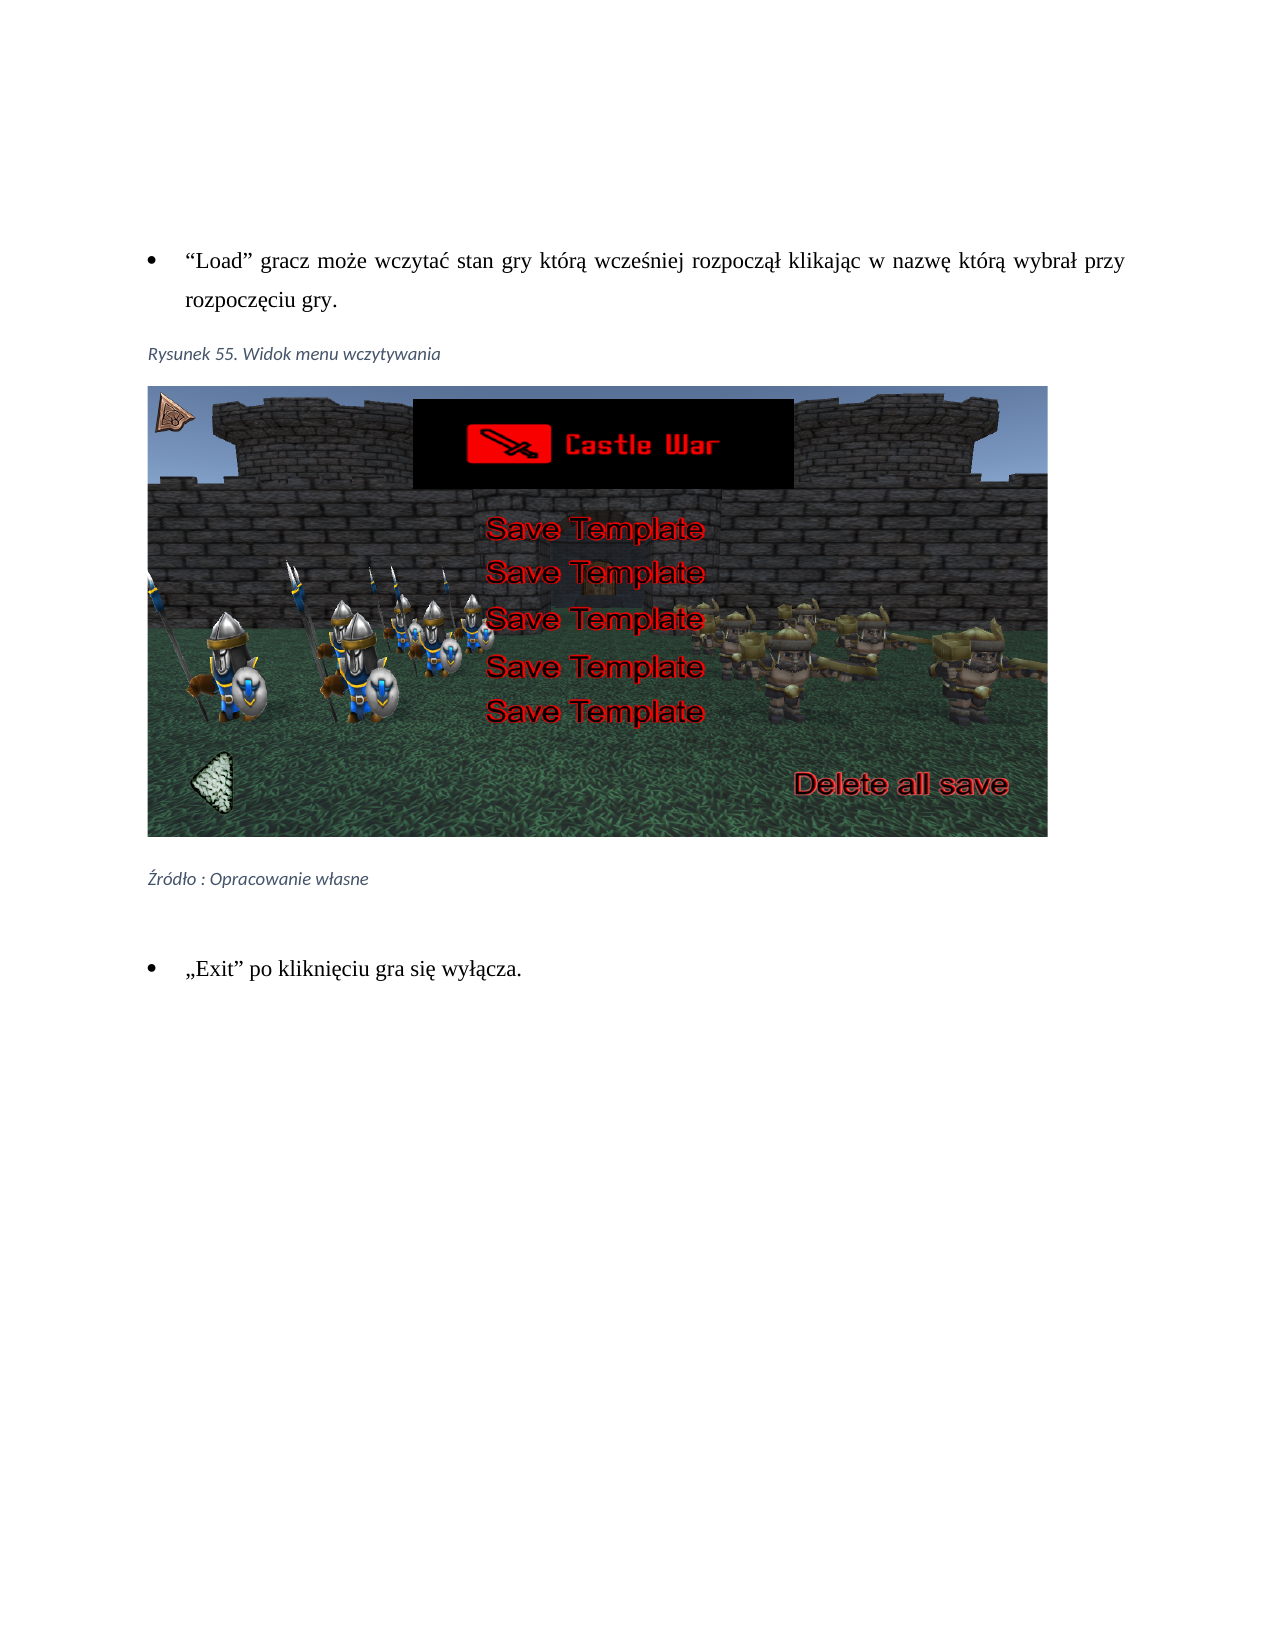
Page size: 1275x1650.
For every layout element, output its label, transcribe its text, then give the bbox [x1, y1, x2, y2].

text Źródło : Opracowanie własne [148, 867, 1127, 890]
text Rysunek 55. Widok menu wczytywania [148, 342, 1127, 365]
list „Exit” po kliknięciu gra się wyłącza. [148, 955, 1127, 982]
list “Load” gracz może wczytać stan gry którą wcześniej rozpoczął klikając w nazwę którą wybrał przy rozpoczęciu gry. [148, 247, 1127, 313]
